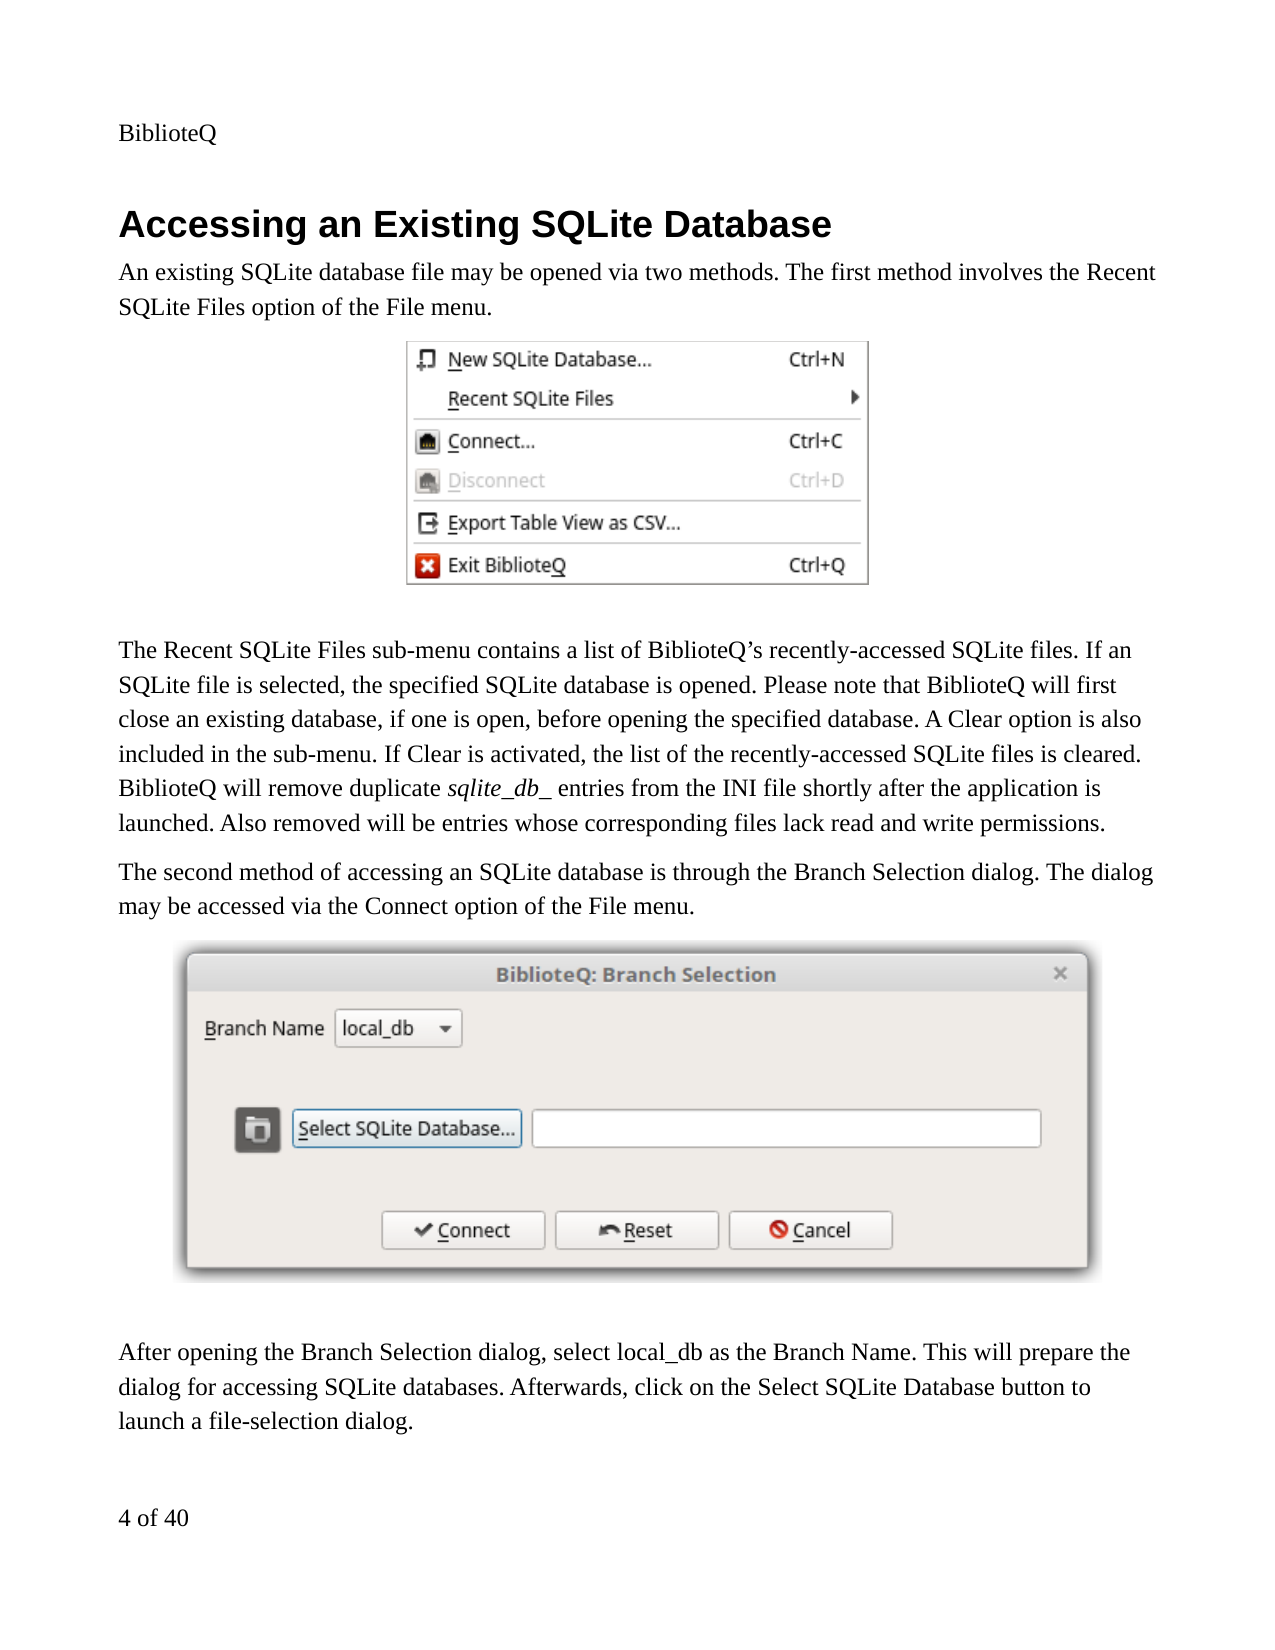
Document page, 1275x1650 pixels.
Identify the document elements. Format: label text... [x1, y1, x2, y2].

picture [406, 341, 869, 585]
text After opening the Branch Selection dialog, select local_db as the Branch Name. This will prepare the dialog for accessing SQLite databases. Afterwards, click on the Select SQLite Database button to launch a file-selection dialog. [118, 1337, 1157, 1435]
text The second method of accessing an SQLite database is through the Branch Selection dialog. The dialog may be accessed via the Connect option of the File menu. [118, 857, 1157, 920]
subtitle Accessing an Existing SQLite Database [118, 201, 1157, 245]
picture [172, 940, 1103, 1283]
text An existing SQLite database file may be opened via two methods. The first method involves the Recent SQLite Files option of the File menu. [118, 257, 1157, 321]
text The Recent SQLite Files sub-menu contains a list of BiblioteQ’s recently-accessed SQLite files. If an SQLite file is selected, the specified SQLite database is opened. Please note that BiblioteQ will first close an existing database, if one is open, before opening the specified database. A Clear option is also included in the sub-menu. If Clear is activated, the list of the recently-accessed SQLite files is cleared. BiblioteQ will remove duplicate sqlite_db_ entries from the INI file shortly after the application is launched. Also removed will be entries whose corresponding files lack read and write permissions. [118, 635, 1157, 837]
